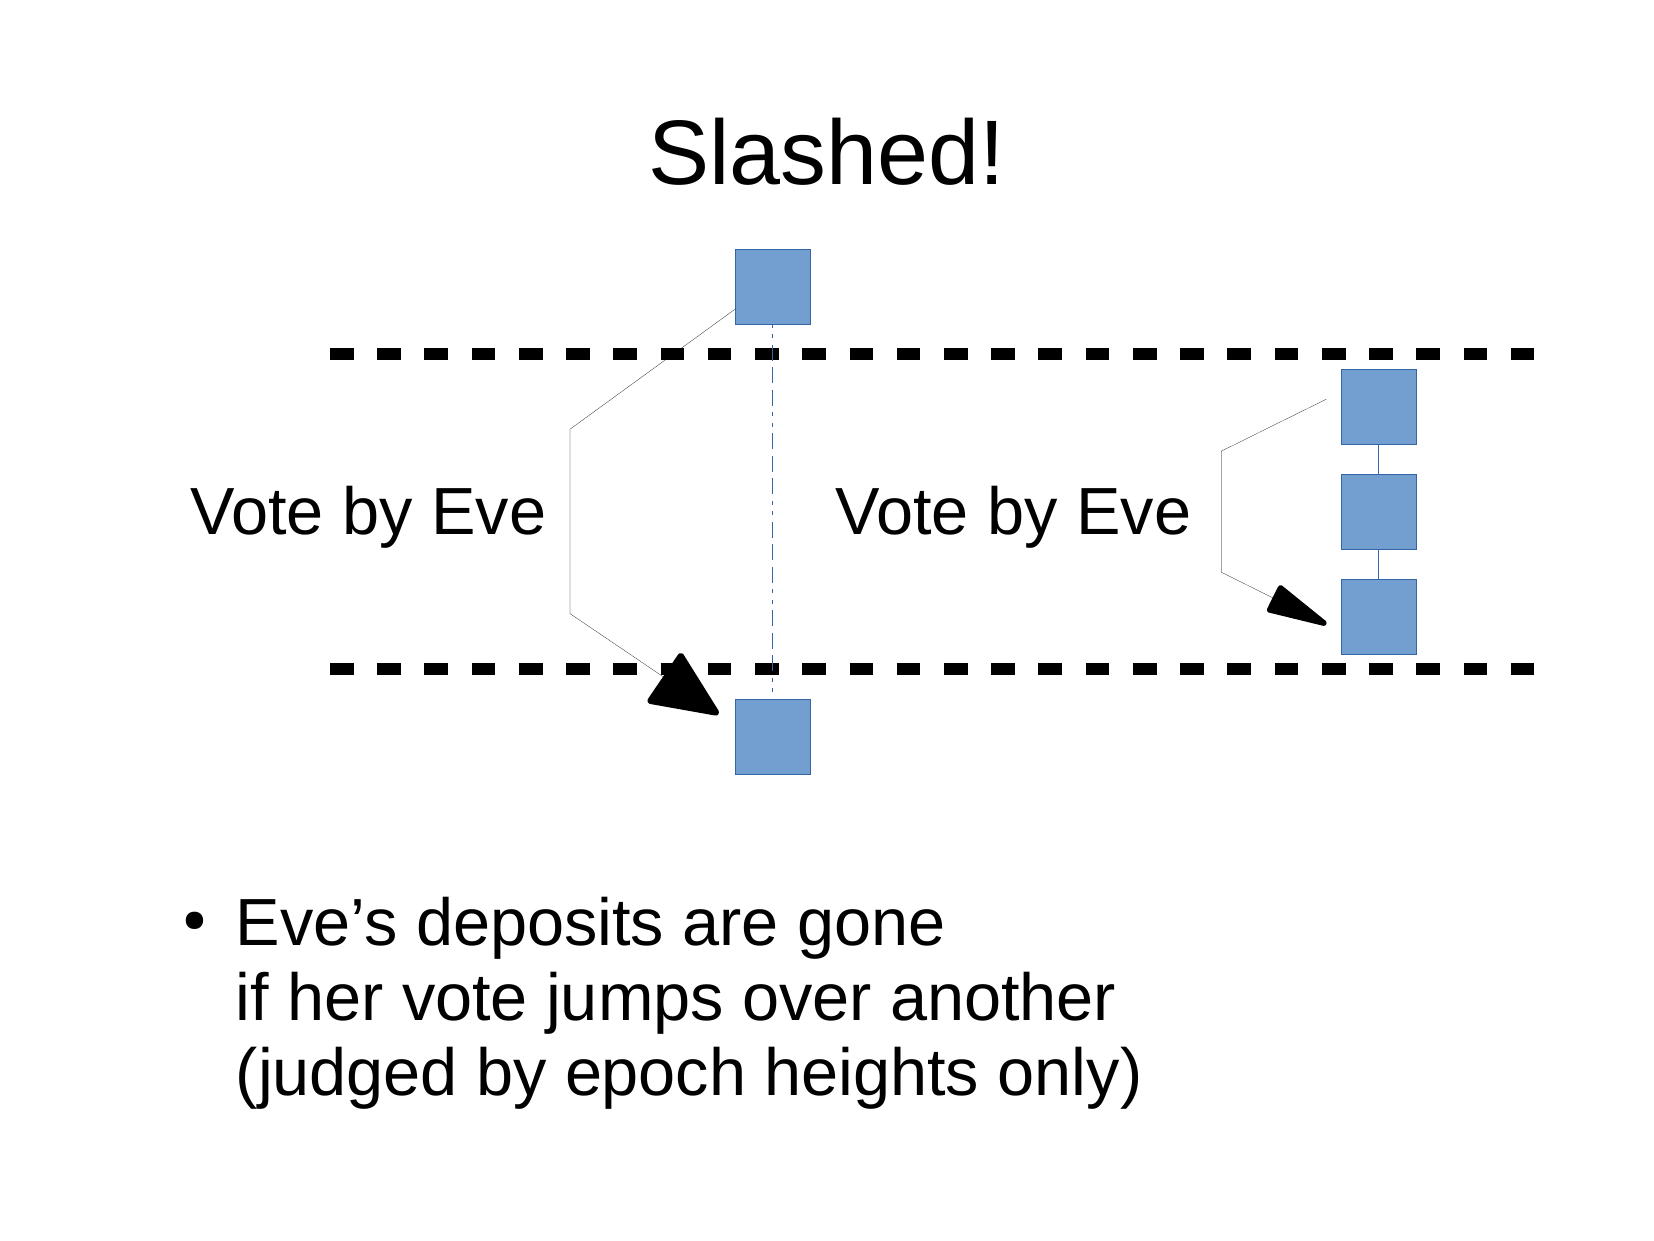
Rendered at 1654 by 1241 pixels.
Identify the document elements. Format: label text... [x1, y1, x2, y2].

text_box [1341, 369, 1417, 445]
text_box [1341, 474, 1417, 550]
text_box Eve’s deposits are gone if her vote jumps over another (judged by epoch heights only) [165, 885, 1636, 1184]
title Slashed! [82, 49, 1571, 257]
text_box [1341, 579, 1417, 655]
text_box [735, 249, 811, 325]
text_box [735, 699, 811, 775]
text_box Vote by Eve [120, 474, 571, 550]
text_box Vote by Eve [765, 474, 1216, 550]
